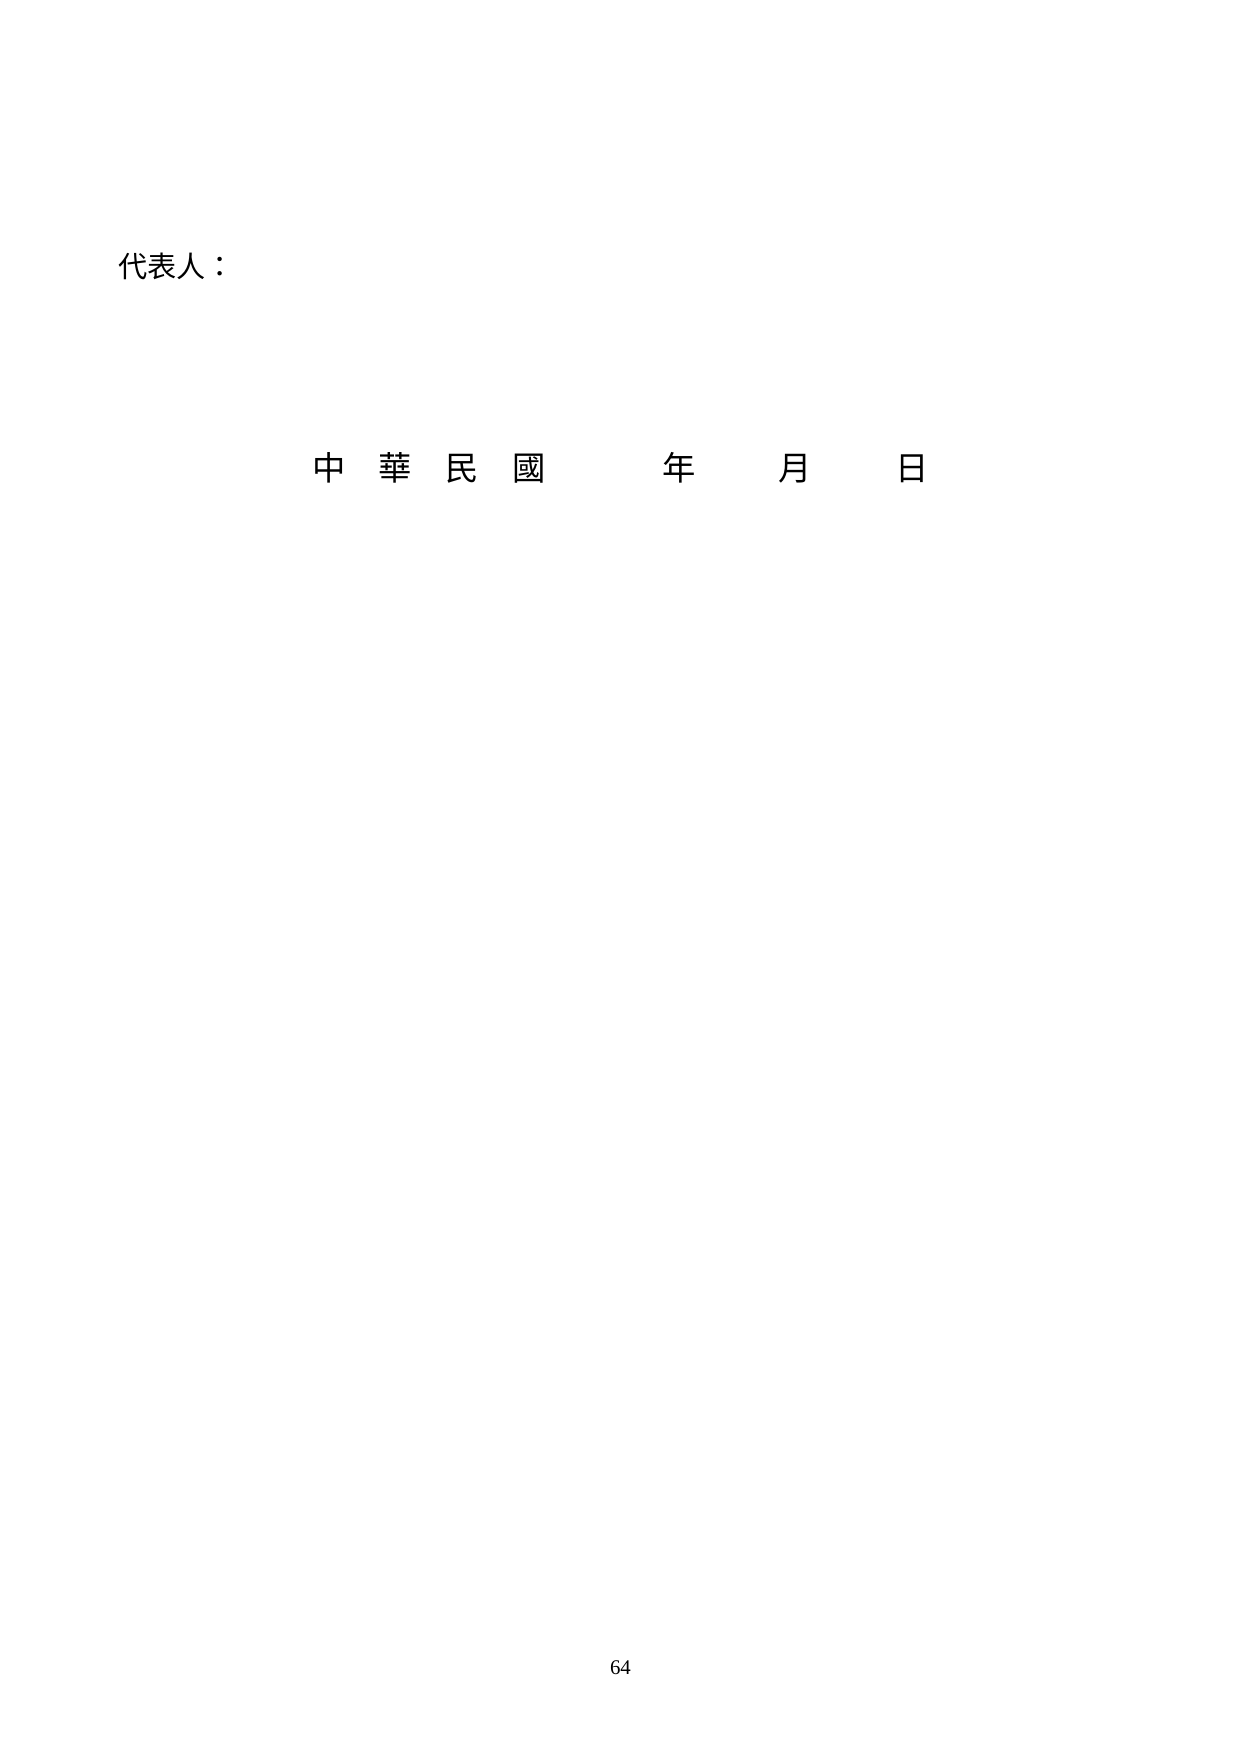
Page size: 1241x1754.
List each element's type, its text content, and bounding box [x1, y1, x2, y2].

text 代表人： [118, 223, 1122, 286]
text 中 華 民 國 年 月 日 [118, 424, 1122, 486]
